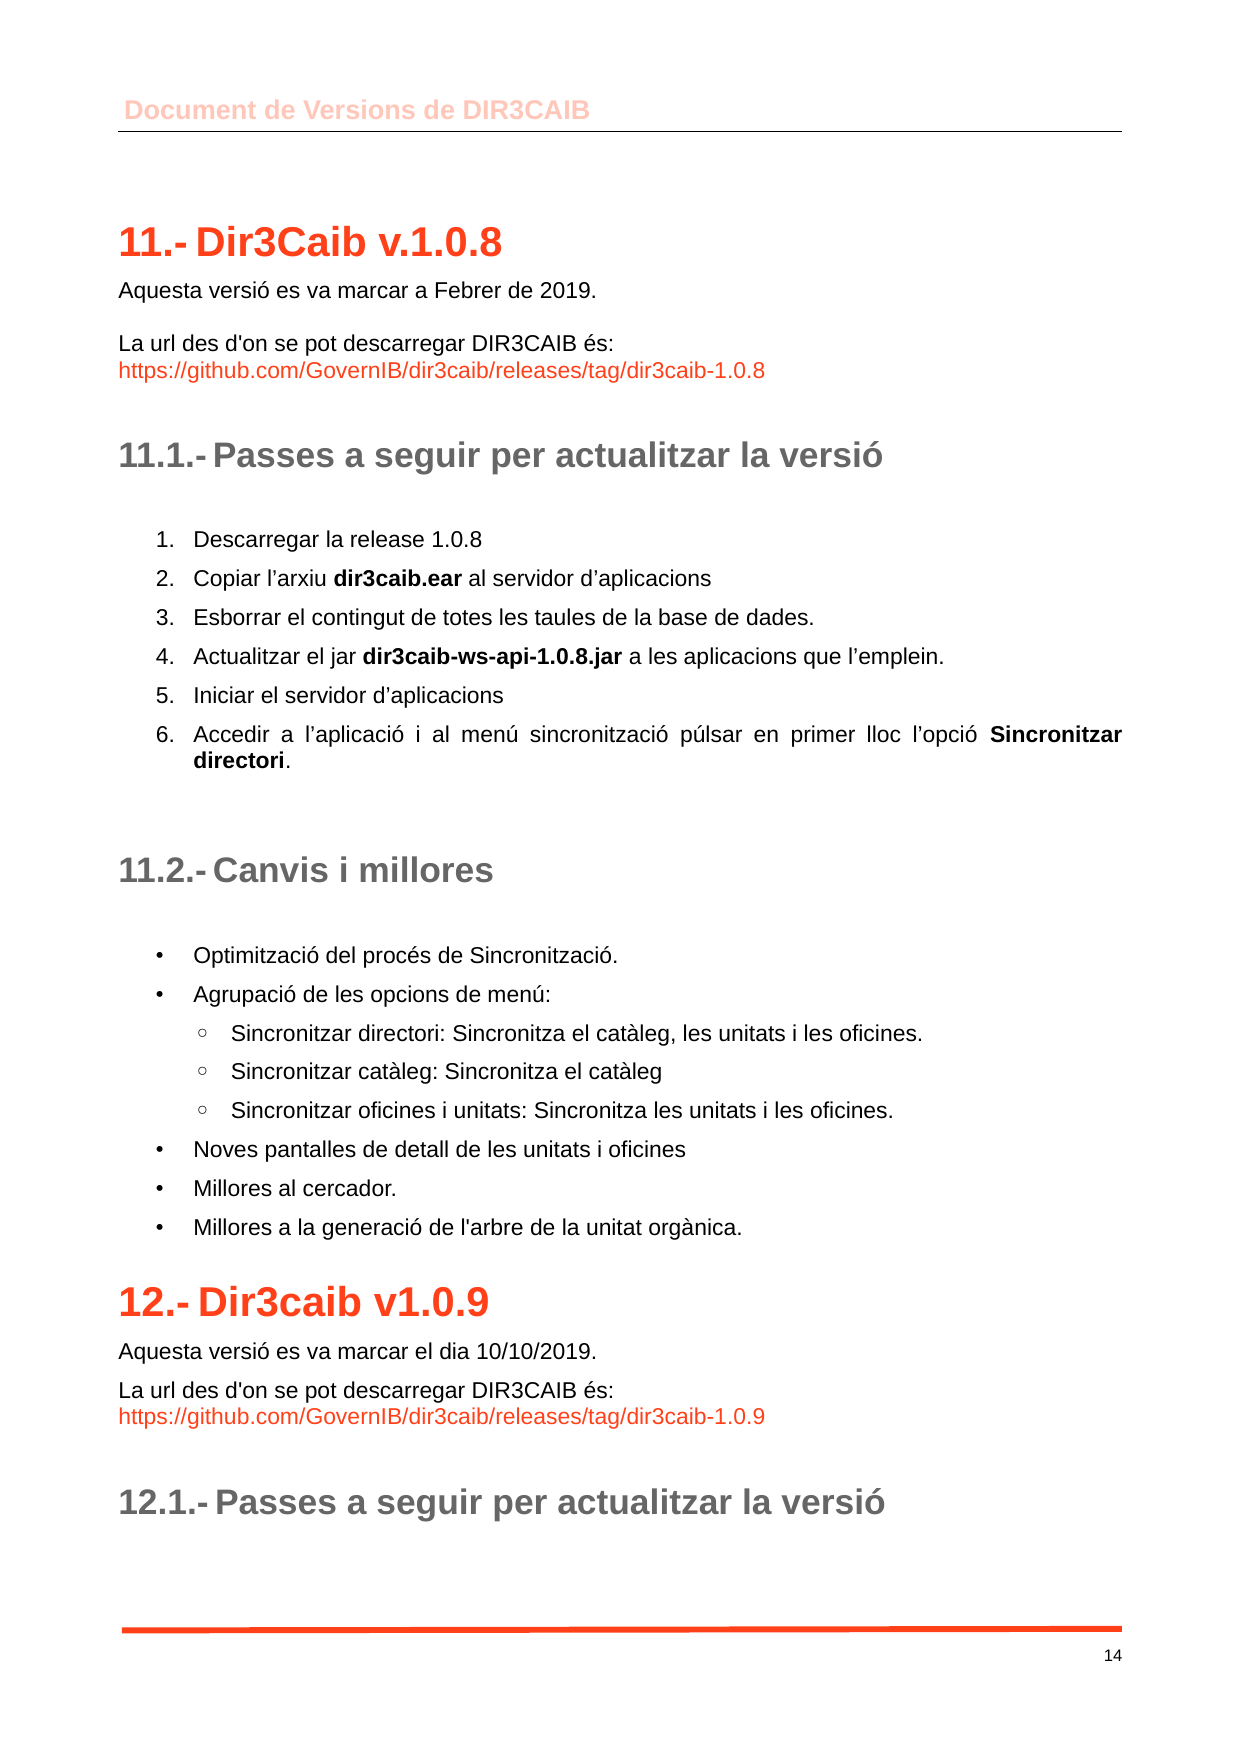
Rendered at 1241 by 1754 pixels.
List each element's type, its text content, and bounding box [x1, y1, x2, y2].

list Descarregar la release 1.0.8 [156, 526, 1122, 553]
list Actualitzar el jar dir3caib-ws-api-1.0.8.jar a les aplicacions que l’emplein. [156, 643, 1122, 669]
list Copiar l’arxiu dir3caib.ear al servidor d’aplicacions [156, 565, 1122, 592]
list Noves pantalles de detall de les unitats i oficines [156, 1136, 1122, 1162]
list Iniciar el servidor d’aplicacions [156, 682, 1122, 708]
list Esborrar el contingut de totes les taules de la base de dades. [156, 604, 1122, 630]
subtitle Dir3Caib v.1.0.8 [118, 217, 1122, 265]
text Aquesta versió es va marcar a Febrer de 2019. [118, 277, 1122, 304]
list Sincronitzar catàleg: Sincronitza el catàleg [193, 1058, 1122, 1085]
text Aquesta versió es va marcar el dia 10/10/2019. [118, 1338, 1122, 1364]
list Agrupació de les opcions de menú: [156, 981, 1122, 1007]
text https://github.com/GovernIB/dir3caib/releases/tag/dir3caib-1.0.8 [118, 357, 1122, 383]
list Optimització del procés de Sincronització. [156, 942, 1122, 968]
subtitle Dir3caib v1.0.9 [118, 1278, 1122, 1326]
list Sincronitzar oficines i unitats: Sincronitza les unitats i les oficines. [193, 1097, 1122, 1123]
subtitle Canvis i millores [118, 850, 1122, 890]
subtitle Passes a seguir per actualitzar la versió [118, 1481, 1122, 1522]
list Millores a la generació de l'arbre de la unitat orgànica. [156, 1214, 1122, 1240]
text La url des d'on se pot descarregar DIR3CAIB és: [118, 330, 1122, 357]
list Accedir a l’aplicació i al menú sincronització púlsar en primer lloc l’opció Sincronitzar directori. [156, 721, 1122, 773]
text https://github.com/GovernIB/dir3caib/releases/tag/dir3caib-1.0.9 [118, 1403, 1122, 1429]
list Sincronitzar directori: Sincronitza el catàleg, les unitats i les oficines. [193, 1019, 1122, 1046]
subtitle Passes a seguir per actualitzar la versió [118, 434, 1122, 475]
text La url des d'on se pot descarregar DIR3CAIB és: [118, 1377, 1122, 1403]
list Millores al cercador. [156, 1175, 1122, 1201]
